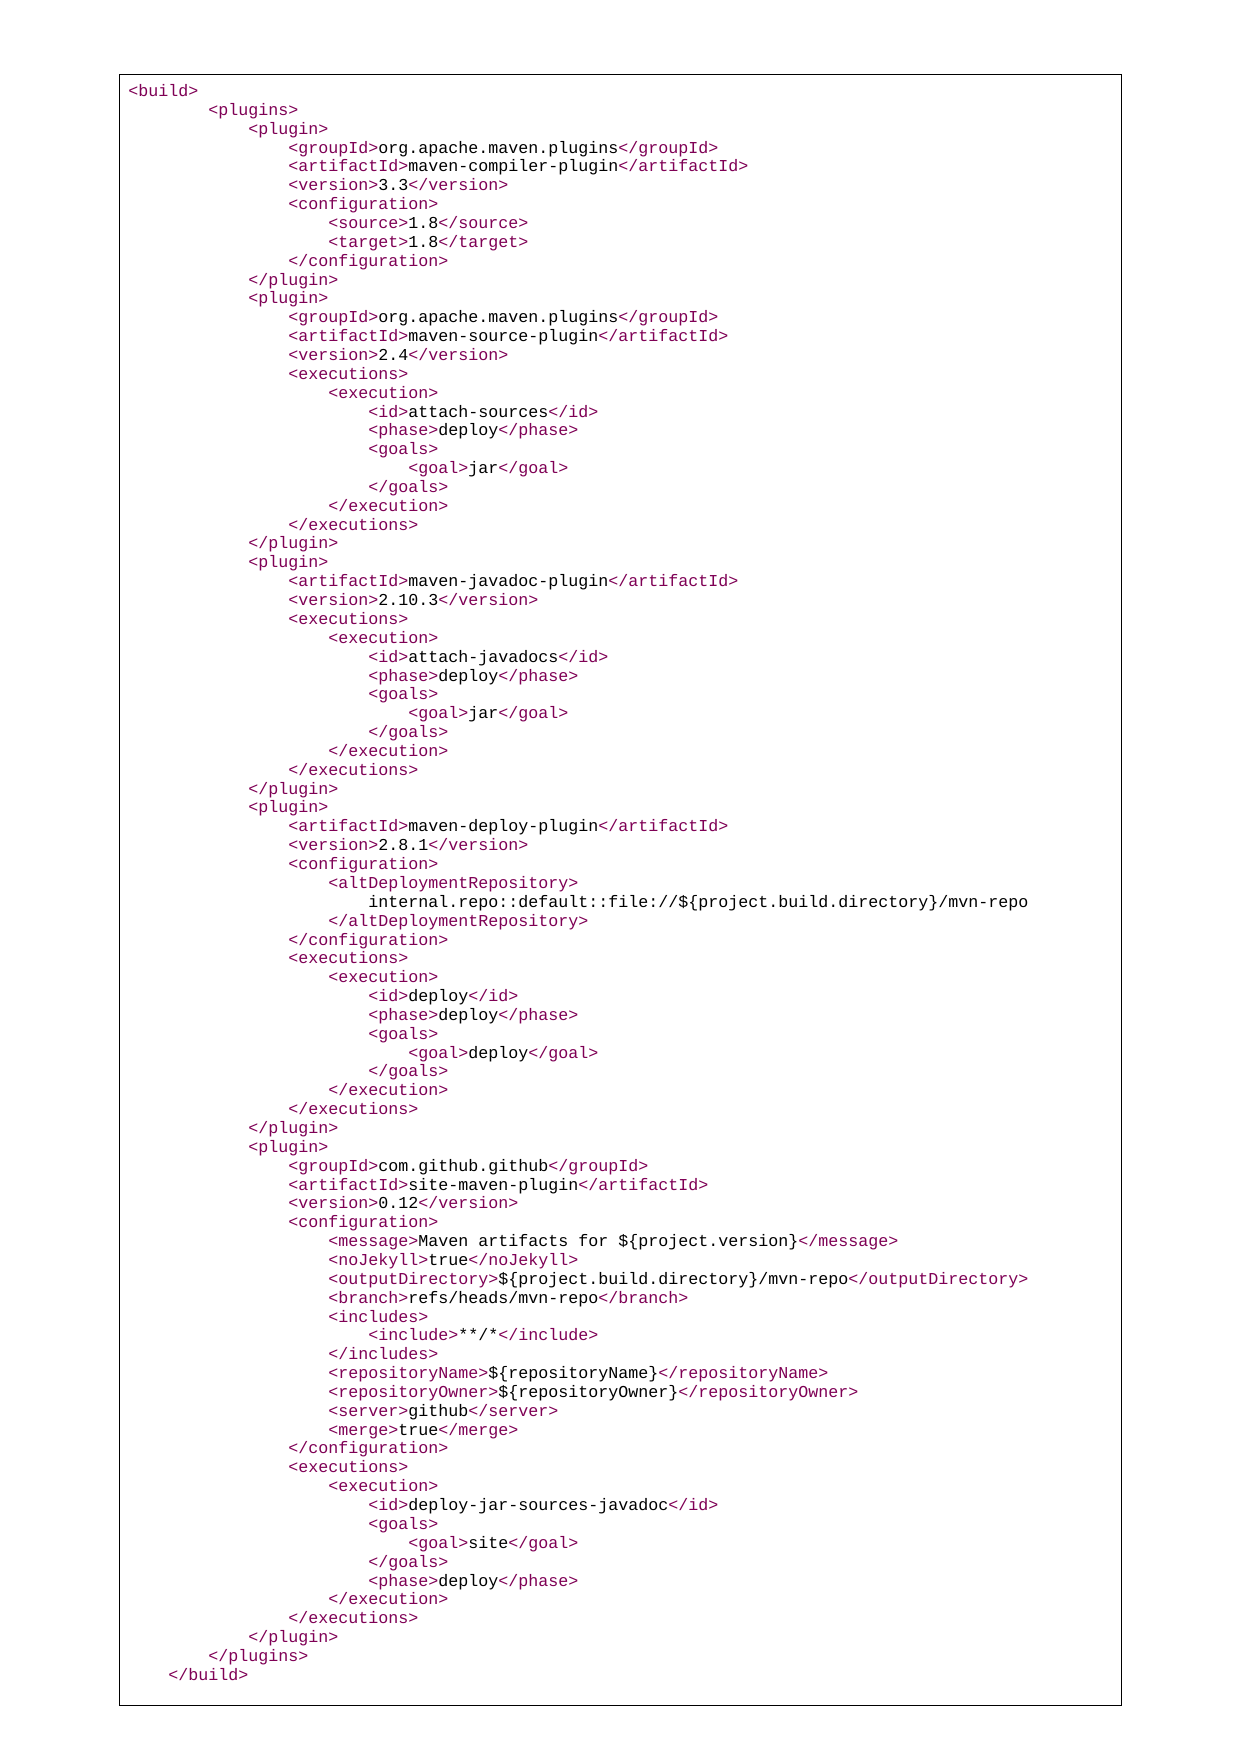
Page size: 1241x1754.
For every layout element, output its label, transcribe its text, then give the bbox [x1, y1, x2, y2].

text <phase>deploy</phase> [128, 1006, 1112, 1025]
text <version>2.10.3</version> [128, 592, 1112, 611]
text <execution> [128, 1478, 1112, 1497]
text <server>github</server> [128, 1402, 1112, 1421]
text </goals> [128, 1063, 1112, 1082]
text <build> [128, 83, 1112, 101]
text <artifactId>maven-javadoc-plugin</artifactId> [128, 573, 1112, 592]
text </configuration> [128, 1440, 1112, 1459]
text </build> [128, 1666, 1112, 1685]
text <altDeploymentRepository> [128, 874, 1112, 893]
text <goals> [128, 1025, 1112, 1044]
text <executions> [128, 1459, 1112, 1478]
text <source>1.8</source> [128, 214, 1112, 233]
text <repositoryOwner>${repositoryOwner}</repositoryOwner> [128, 1383, 1112, 1402]
text <plugin> [128, 554, 1112, 573]
text </plugin> [128, 535, 1112, 554]
text </executions> [128, 761, 1112, 780]
text <version>3.3</version> [128, 177, 1112, 196]
text </executions> [128, 516, 1112, 535]
text <plugin> [128, 290, 1112, 309]
text </plugins> [128, 1647, 1112, 1666]
text </executions> [128, 1101, 1112, 1119]
text </goals> [128, 1553, 1112, 1572]
text <configuration> [128, 856, 1112, 874]
text <plugin> [128, 1138, 1112, 1157]
text <groupId>org.apache.maven.plugins</groupId> [128, 309, 1112, 328]
text </execution> [128, 497, 1112, 516]
text <execution> [128, 629, 1112, 648]
text <execution> [128, 384, 1112, 403]
text <version>2.8.1</version> [128, 837, 1112, 856]
text <groupId>org.apache.maven.plugins</groupId> [128, 139, 1112, 158]
text </plugin> [128, 1629, 1112, 1647]
text </goals> [128, 478, 1112, 497]
text <message>Maven artifacts for ${project.version}</message> [128, 1233, 1112, 1252]
text </execution> [128, 1591, 1112, 1610]
text <id>attach-javadocs</id> [128, 648, 1112, 667]
text </altDeploymentRepository> [128, 912, 1112, 931]
text </goals> [128, 724, 1112, 742]
text </execution> [128, 1082, 1112, 1101]
text <executions> [128, 950, 1112, 969]
text <plugin> [128, 120, 1112, 139]
text <artifactId>maven-deploy-plugin</artifactId> [128, 818, 1112, 837]
text <plugins> [128, 101, 1112, 120]
text </configuration> [128, 252, 1112, 271]
text <goal>deploy</goal> [128, 1044, 1112, 1063]
text <plugin> [128, 799, 1112, 818]
text <groupId>com.github.github</groupId> [128, 1157, 1112, 1176]
text <artifactId>maven-source-plugin</artifactId> [128, 328, 1112, 347]
text <outputDirectory>${project.build.directory}/mvn-repo</outputDirectory> [128, 1270, 1112, 1289]
text </includes> [128, 1346, 1112, 1365]
text <goals> [128, 441, 1112, 460]
text <configuration> [128, 196, 1112, 214]
text <id>attach-sources</id> [128, 403, 1112, 422]
text <branch>refs/heads/mvn-repo</branch> [128, 1289, 1112, 1308]
text <goals> [128, 686, 1112, 705]
text <phase>deploy</phase> [128, 1572, 1112, 1591]
text </plugin> [128, 271, 1112, 290]
text <goal>jar</goal> [128, 705, 1112, 724]
text <goal>jar</goal> [128, 460, 1112, 478]
text <phase>deploy</phase> [128, 667, 1112, 686]
text <merge>true</merge> [128, 1421, 1112, 1440]
text <noJekyll>true</noJekyll> [128, 1252, 1112, 1270]
text <artifactId>site-maven-plugin</artifactId> [128, 1176, 1112, 1195]
text <goal>site</goal> [128, 1534, 1112, 1553]
text </plugin> [128, 1119, 1112, 1138]
text </execution> [128, 742, 1112, 761]
text <id>deploy</id> [128, 988, 1112, 1006]
text <id>deploy-jar-sources-javadoc</id> [128, 1497, 1112, 1516]
text <include>**/*</include> [128, 1327, 1112, 1346]
text <version>2.4</version> [128, 347, 1112, 365]
text <version>0.12</version> [128, 1195, 1112, 1214]
text <phase>deploy</phase> [128, 422, 1112, 441]
text </executions> [128, 1610, 1112, 1629]
text <execution> [128, 969, 1112, 988]
text </plugin> [128, 780, 1112, 799]
text <configuration> [128, 1214, 1112, 1233]
text internal.repo::default::file://${project.build.directory}/mvn-repo [128, 893, 1112, 912]
text <repositoryName>${repositoryName}</repositoryName> [128, 1365, 1112, 1383]
text <includes> [128, 1308, 1112, 1327]
text <target>1.8</target> [128, 233, 1112, 252]
text <executions> [128, 611, 1112, 629]
text <executions> [128, 365, 1112, 384]
text <artifactId>maven-compiler-plugin</artifactId> [128, 158, 1112, 177]
text <goals> [128, 1516, 1112, 1534]
text </configuration> [128, 931, 1112, 950]
